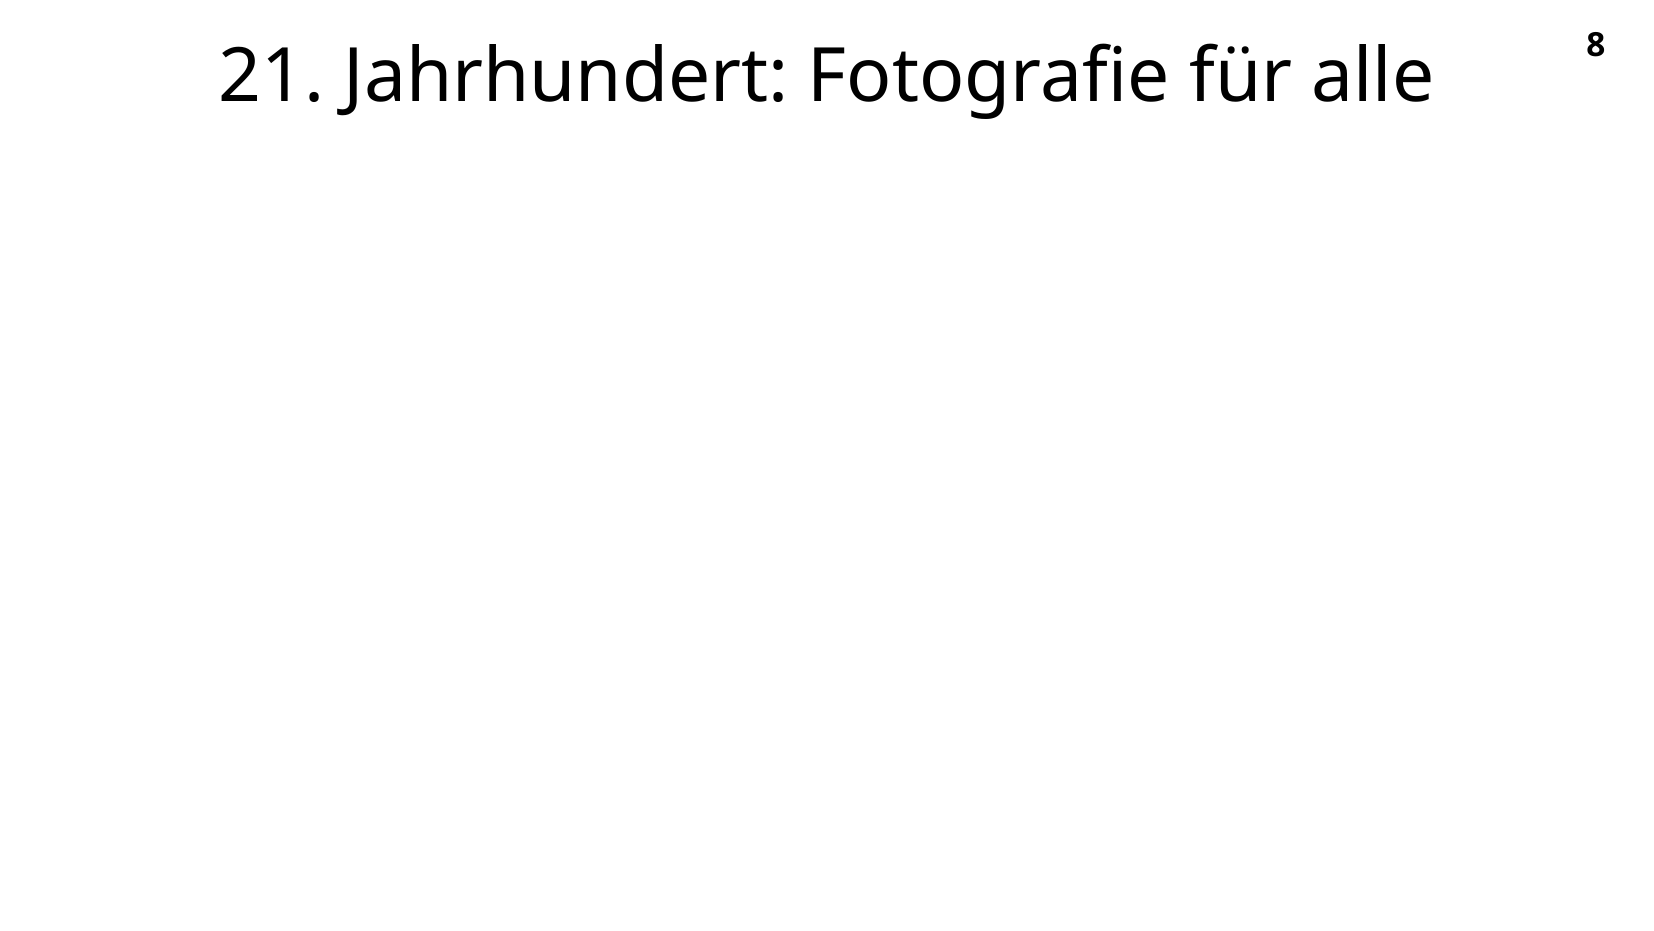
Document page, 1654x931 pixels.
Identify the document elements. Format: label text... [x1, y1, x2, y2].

title 21. Jahrhundert: Fotografie für alle [82, 13, 1571, 132]
